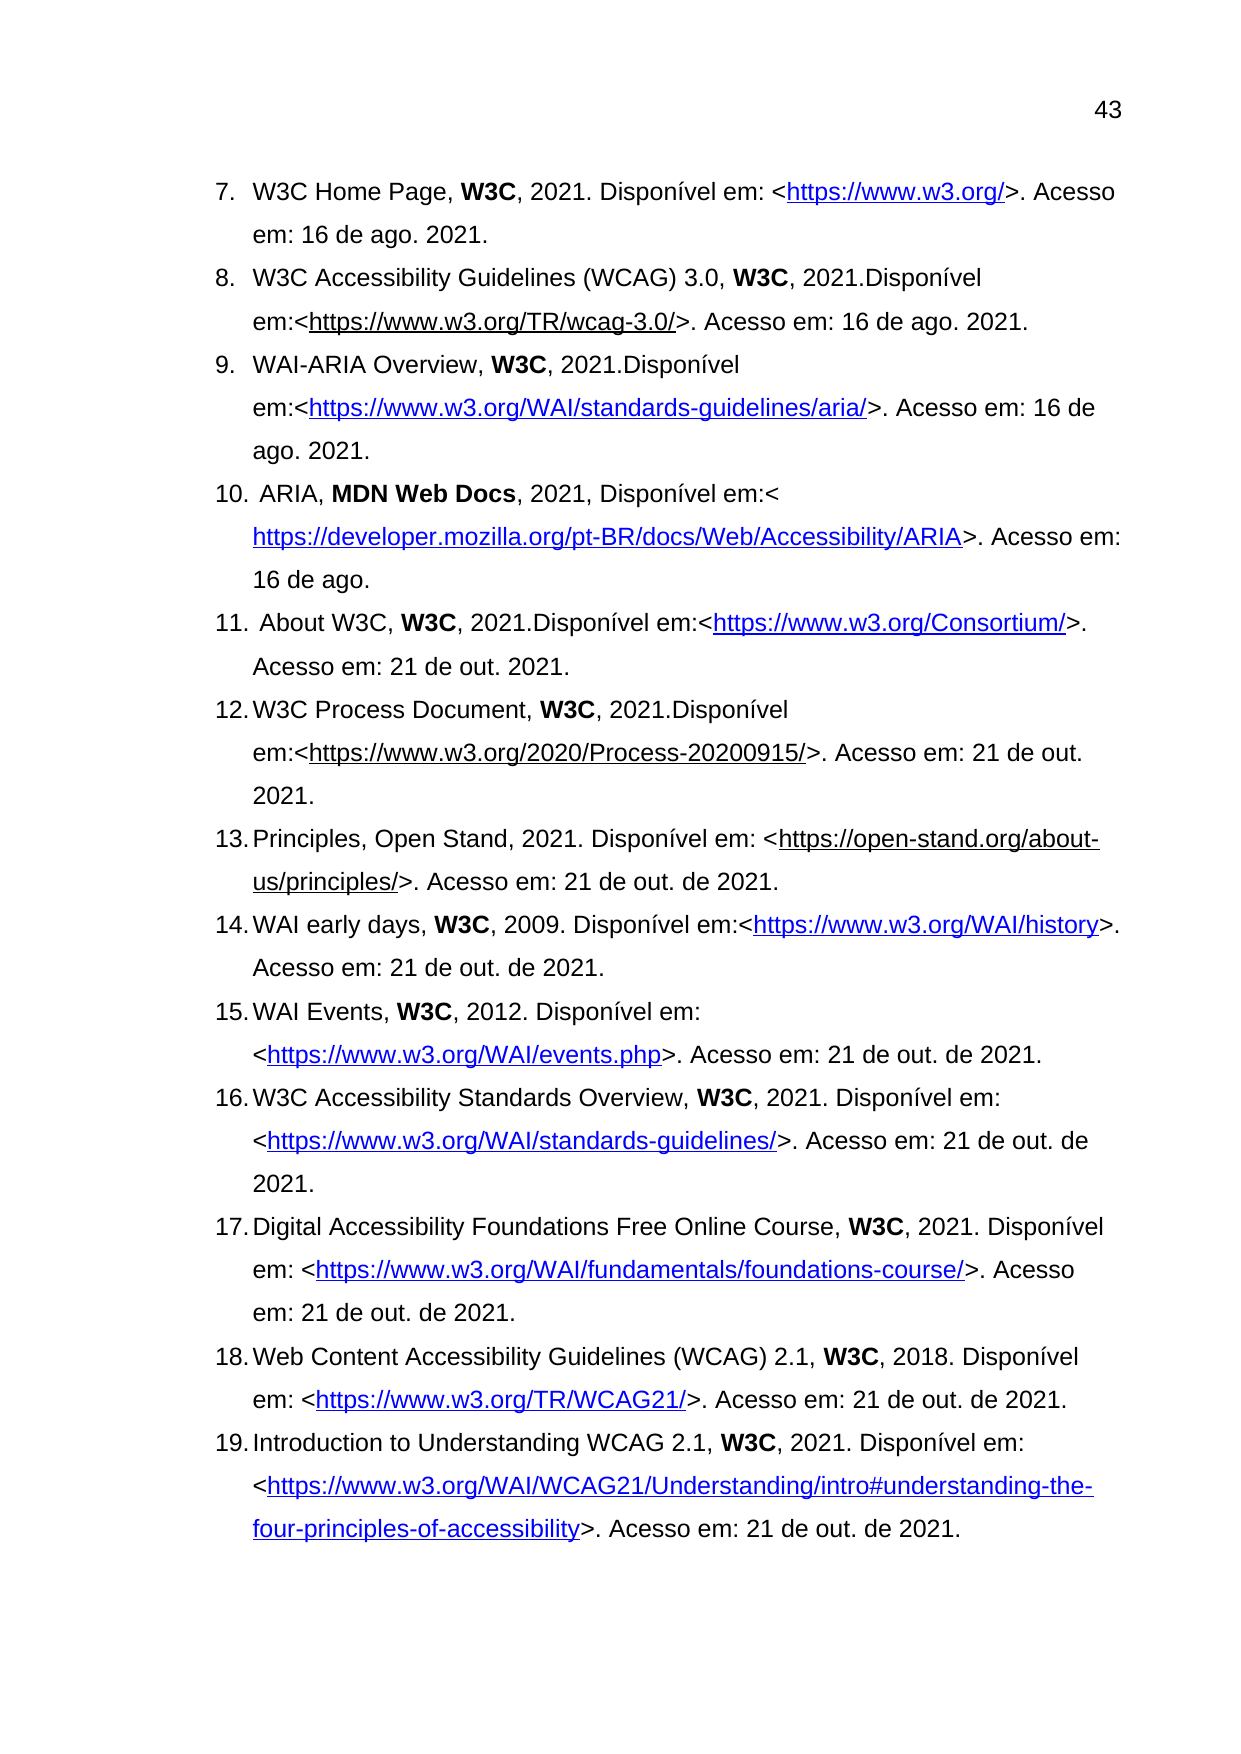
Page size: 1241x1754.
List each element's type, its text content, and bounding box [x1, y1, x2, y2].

list Digital Accessibility Foundations Free Online Course, W3C, 2021. Disponível em: <https://www.w3.org/WAI/fundamentals/foundations-course/>. Acesso em: 21 de out. de 2021. [215, 1212, 1122, 1327]
list WAI early days, W3C, 2009. Disponível em:<https://www.w3.org/WAI/history>. Acesso em: 21 de out. de 2021. [215, 910, 1122, 982]
list W3C Home Page, W3C, 2021. Disponível em: <https://www.w3.org/>. Acesso em: 16 de ago. 2021. [215, 177, 1122, 249]
list WAI-ARIA Overview, W3C, 2021.Disponível em:<https://www.w3.org/WAI/standards-guidelines/aria/>. Acesso em: 16 de ago. 2021. [215, 350, 1122, 465]
list About W3C, W3C, 2021.Disponível em:<https://www.w3.org/Consortium/>. Acesso em: 21 de out. 2021. [215, 608, 1122, 680]
list W3C Accessibility Standards Overview, W3C, 2021. Disponível em: <https://www.w3.org/WAI/standards-guidelines/>. Acesso em: 21 de out. de 2021. [215, 1083, 1122, 1198]
list Introduction to Understanding WCAG 2.1, W3C, 2021. Disponível em: <https://www.w3.org/WAI/WCAG21/Understanding/intro#understanding-the-four-principles-of-accessibility>. Acesso em: 21 de out. de 2021. [215, 1428, 1122, 1543]
list W3C Process Document, W3C, 2021.Disponível em:<https://www.w3.org/2020/Process-20200915/>. Acesso em: 21 de out. 2021. [215, 695, 1122, 810]
list ARIA, MDN Web Docs, 2021, Disponível em:< https://developer.mozilla.org/pt-BR/docs/Web/Accessibility/ARIA>. Acesso em: 16 de ago. [215, 479, 1122, 594]
list Web Content Accessibility Guidelines (WCAG) 2.1, W3C, 2018. Disponível em: <https://www.w3.org/TR/WCAG21/>. Acesso em: 21 de out. de 2021. [215, 1342, 1122, 1413]
list WAI Events, W3C, 2012. Disponível em: <https://www.w3.org/WAI/events.php>. Acesso em: 21 de out. de 2021. [215, 997, 1122, 1068]
list Principles, Open Stand, 2021. Disponível em: <https://open-stand.org/about-us/principles/>. Acesso em: 21 de out. de 2021. [215, 824, 1122, 896]
list W3C Accessibility Guidelines (WCAG) 3.0, W3C, 2021.Disponível em:<https://www.w3.org/TR/wcag-3.0/>. Acesso em: 16 de ago. 2021. [215, 263, 1122, 335]
